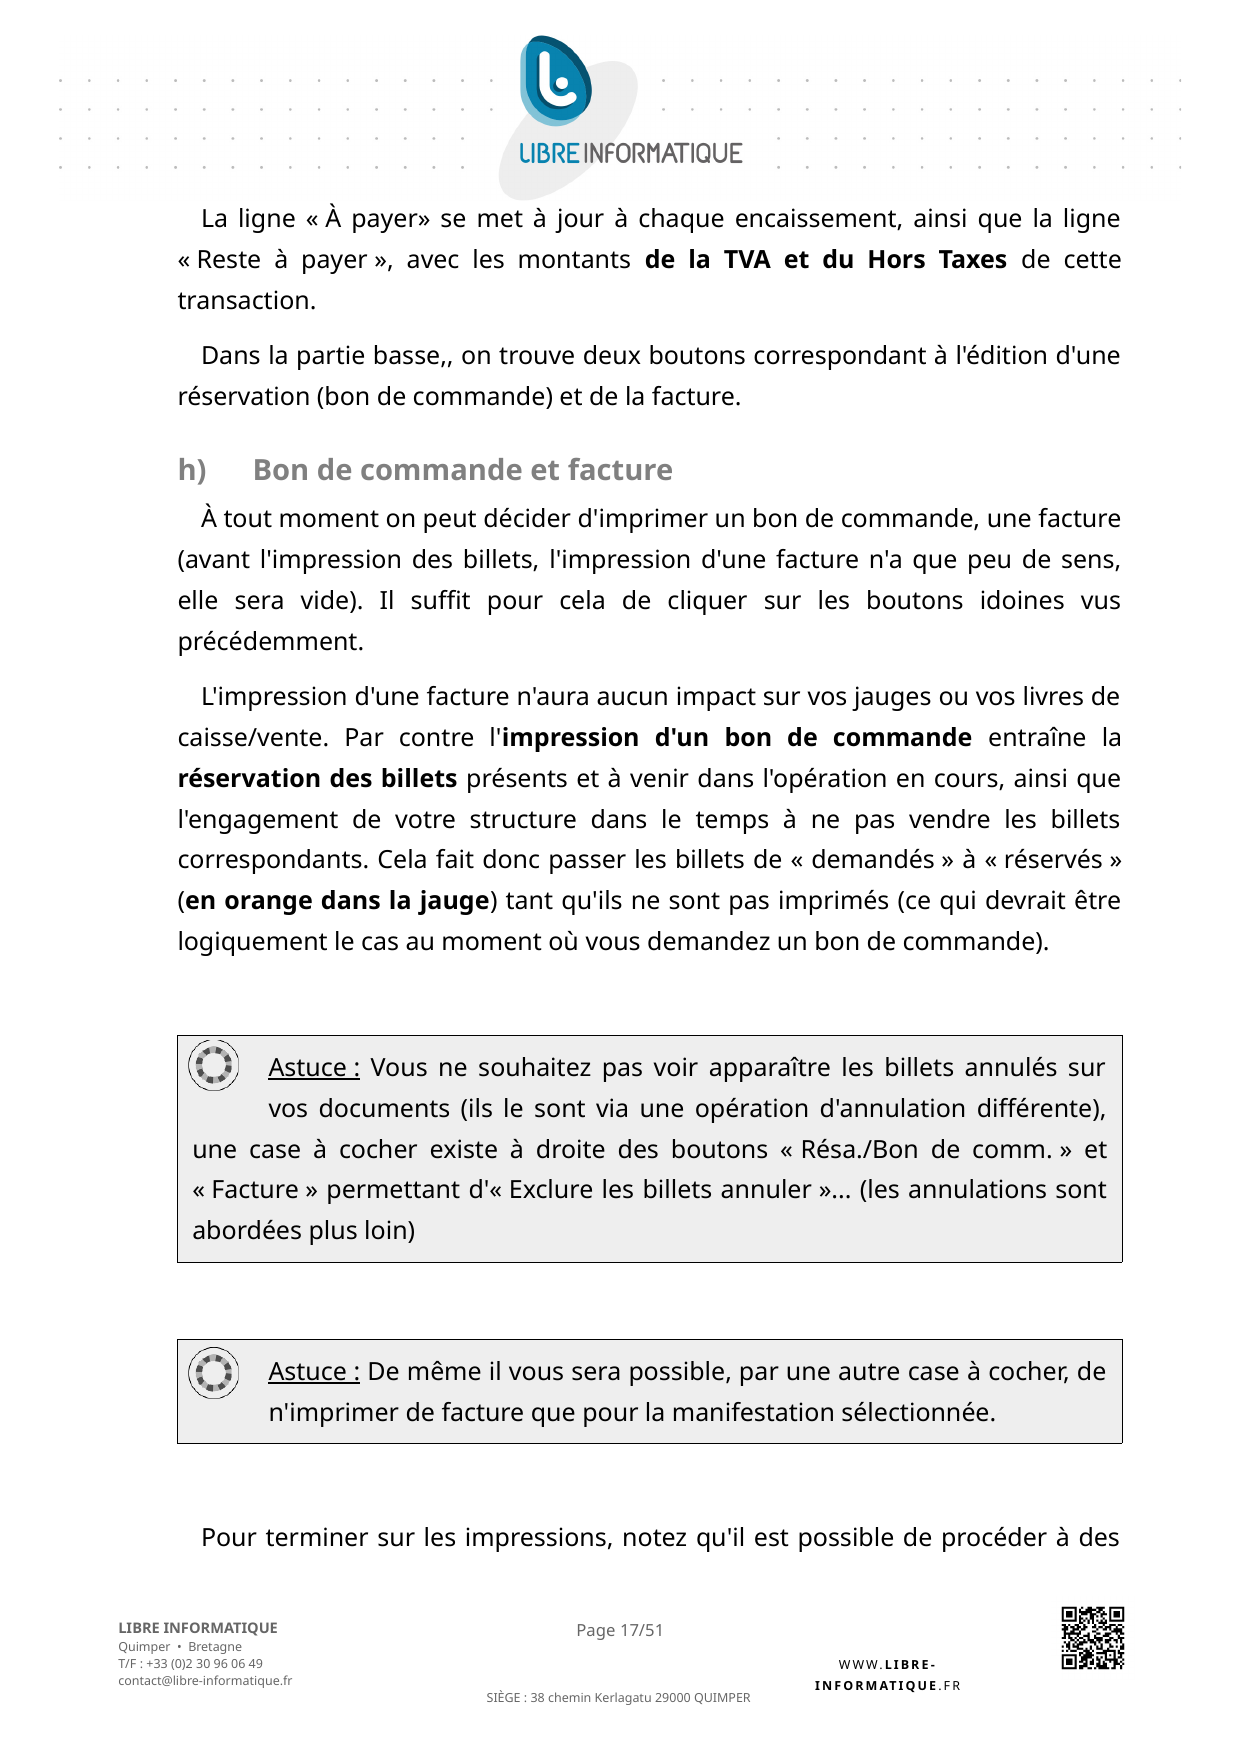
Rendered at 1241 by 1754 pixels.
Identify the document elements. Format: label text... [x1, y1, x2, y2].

subtitle Bon de commande et facture [177, 449, 1122, 488]
picture [59, 35, 1182, 201]
text L'impression d'une facture n'aura aucun impact sur vos jauges ou vos livres de caisse/vente. Par contre l'impression d'un bon de commande entraîne la réservation des billets présents et à venir dans l'opération en cours, ainsi que l'engagement de votre structure dans le temps à ne pas vendre les billets correspondants. Cela fait donc passer les billets de « demandés » à « réservés » (en orange dans la jauge) tant qu'ils ne sont pas imprimés (ce qui devrait être logiquement le cas au moment où vous demandez un bon de commande). [177, 679, 1122, 958]
picture [1051, 1596, 1135, 1680]
picture [188, 1040, 239, 1091]
text La ligne « À payer» se met à jour à chaque encaissement, ainsi que la ligne « Reste à payer », avec les montants de la TVA et du Hors Taxes de cette transaction. [177, 201, 1122, 317]
picture [557, 78, 567, 88]
text Dans la partie basse,, on trouve deux boutons correspondant à l'édition d'une réservation (bon de commande) et de la facture. [177, 338, 1122, 413]
text À tout moment on peut décider d'imprimer un bon de commande, une facture (avant l'impression des billets, l'impression d'une facture n'a que peu de sens, elle sera vide). Il suffit pour cela de cliquer sur les boutons idoines vus précédemment. [177, 501, 1122, 657]
text Astuce : Vous ne souhaitez pas voir apparaître les billets annulés sur vos documents (ils le sont via une opération d'annulation différente), une case à cocher existe à droite des boutons « Résa./Bon de comm. » et « Facture » permettant d'« Exclure les billets annuler »... (les annulations sont abordées plus loin) [178, 1036, 1122, 1262]
picture [540, 52, 576, 106]
text Astuce : De même il vous sera possible, par une autre case à cocher, de n'imprimer de facture que pour la manifestation sélectionnée. [178, 1340, 1122, 1443]
text Pour terminer sur les impressions, notez qu'il est possible de procéder à des [177, 1520, 1122, 1554]
picture [188, 1347, 239, 1399]
